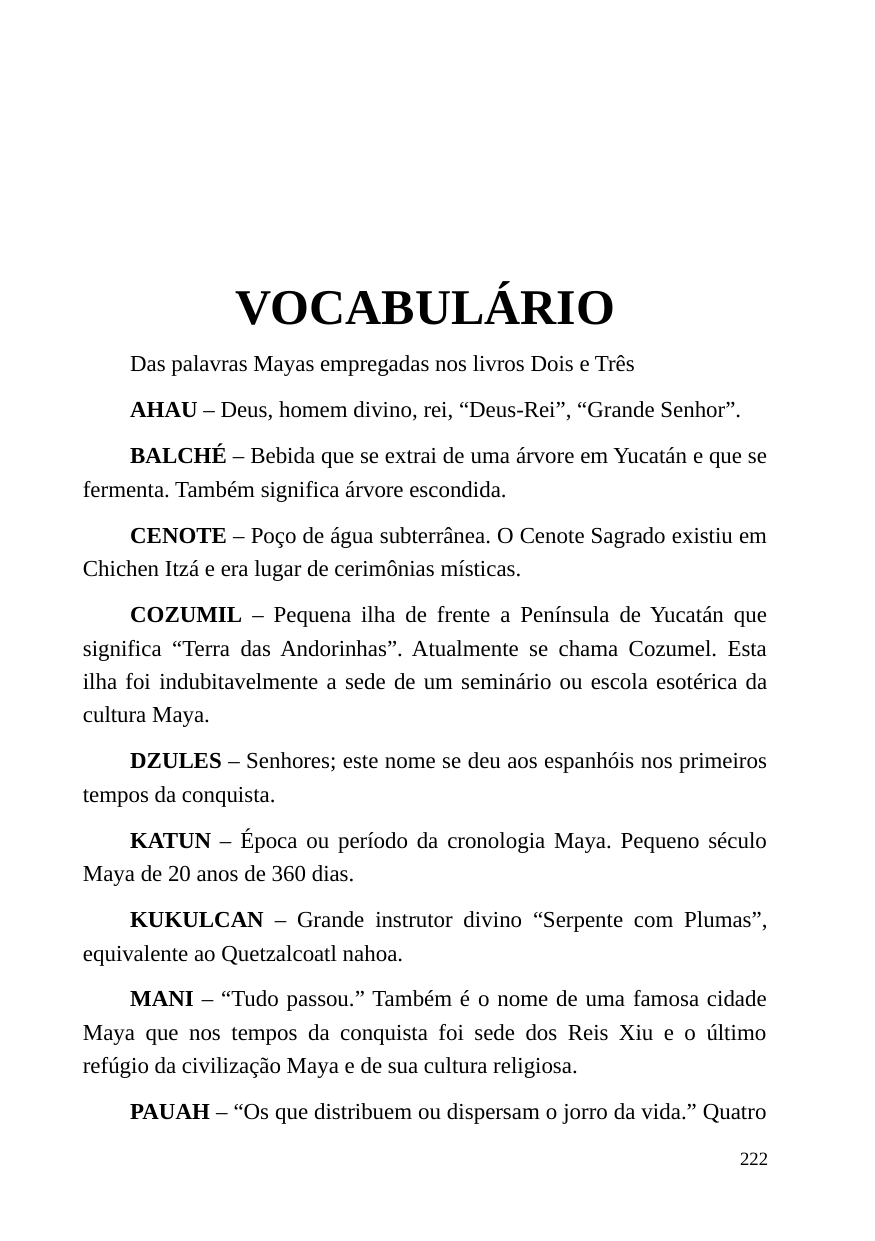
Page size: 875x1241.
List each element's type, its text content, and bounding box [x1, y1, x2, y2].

text KATUN – Época ou período da cronologia Maya. Pequeno século Maya de 20 anos de 360 dias. [83, 827, 768, 887]
text AHAU – Deus, homem divino, rei, “Deus-Rei”, “Grande Senhor”. [83, 396, 768, 423]
text DZULES – Senhores; este nome se deu aos espanhóis nos primeiros tempos da conquista. [83, 747, 768, 807]
text Das palavras Mayas empregadas nos livros Dois e Três [83, 351, 768, 377]
text PAUAH – “Os que distribuem ou dispersam o jorro da vida.” Quatro [83, 1098, 768, 1125]
text COZUMIL – Pequena ilha de frente a Península de Yucatán que significa “Terra das Andorinhas”. Atualmente se chama Cozumel. Esta ilha foi indubitavelmente a sede de um seminário ou escola esotérica da cultura Maya. [83, 601, 768, 728]
subtitle VOCABULÁRIO [83, 277, 768, 335]
text KUKULCAN – Grande instrutor divino “Serpente com Plumas”, equivalente ao Quetzalcoatl nahoa. [83, 906, 768, 966]
text CENOTE – Poço de água subterrânea. O Cenote Sagrado existiu em Chichen Itzá e era lugar de cerimônias místicas. [83, 522, 768, 582]
text BALCHÉ – Bebida que se extrai de uma árvore em Yucatán e que se fermenta. Também significa árvore escondida. [83, 442, 768, 502]
text MANI – “Tudo passou.” Também é o nome de uma famosa cidade Maya que nos tempos da conquista foi sede dos Reis Xiu e o último refúgio da civilização Maya e de sua cultura religiosa. [83, 986, 768, 1079]
